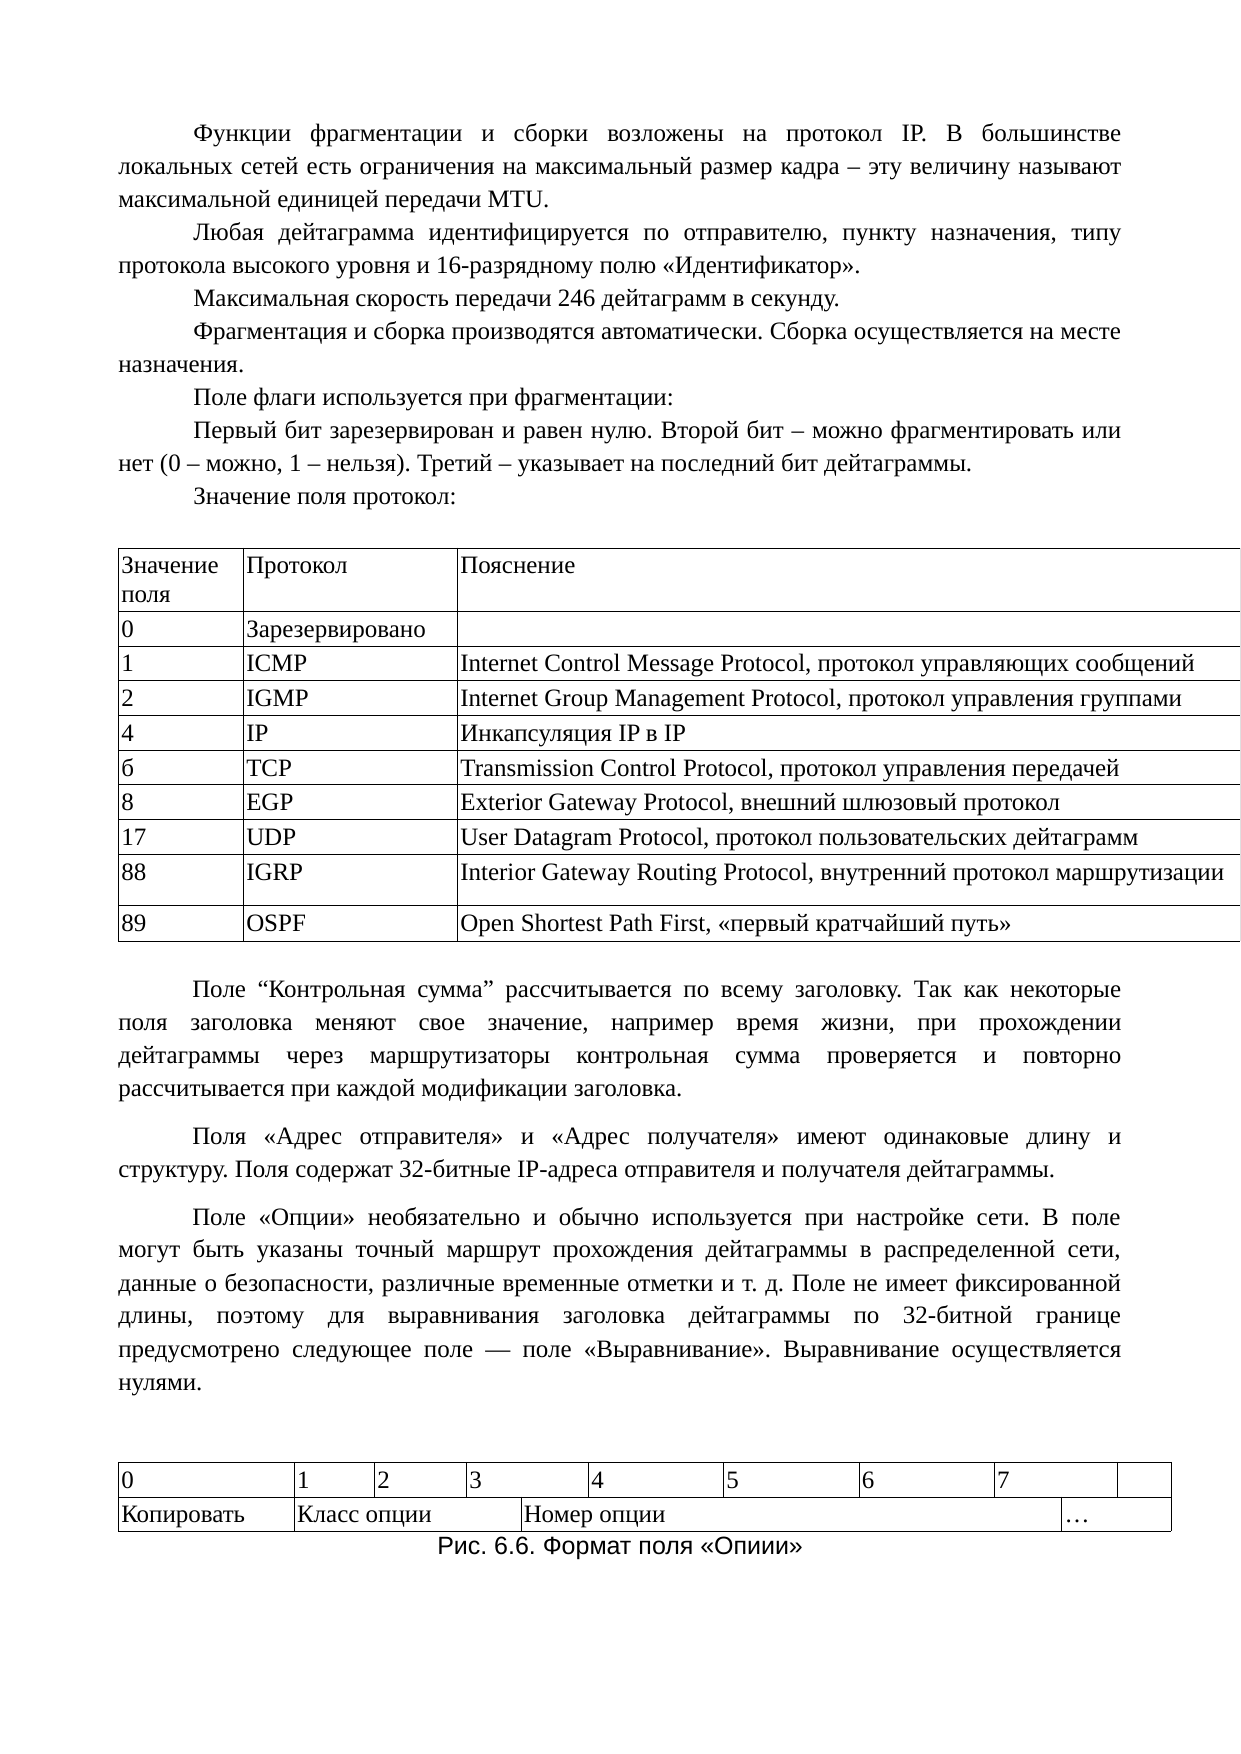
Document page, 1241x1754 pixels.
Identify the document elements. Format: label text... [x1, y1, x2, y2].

text Любая дейтаграмма идентифицируется по отправителю, пункту назначения, типу протокола высокого уровня и 16-разрядному полю «Идентификатор». [118, 217, 1122, 279]
table_cell Internet Group Management Protocol, протокол управления группами [458, 681, 1240, 715]
table_cell Transmission Control Protocol, протокол управления передачей [458, 751, 1240, 784]
table_cell OSPF [244, 906, 457, 941]
text Поля «Адрес отправителя» и «Адрес получателя» имеют одинаковые длину и структуру. Поля содержат 32-битные IP-адреса отправителя и получателя дейтаграммы. [118, 1121, 1122, 1183]
table_cell 1 [119, 647, 243, 680]
text Функции фрагментации и сборки возложены на протокол IP. В большинстве локальных сетей есть ограничения на максимальный размер кадра – эту величину называют максимальной единицей передачи MTU. [118, 118, 1122, 213]
table_header 7 [995, 1463, 1117, 1497]
table_cell Инкапсуляция IP в IP [458, 716, 1240, 749]
table_cell Зарезервировано [244, 612, 457, 646]
table_cell 0 [119, 612, 243, 646]
table_cell Internet Control Message Protocol, протокол управляющих сообщений [458, 647, 1240, 680]
table_cell 4 [119, 716, 243, 749]
table_cell 2 [119, 681, 243, 715]
table_cell User Datagram Protocol, протокол пользовательских дейтаграмм [458, 820, 1240, 854]
table_header Пояснение [458, 549, 1240, 611]
table_cell Open Shortest Path First, «первый кратчайший путь» [458, 906, 1240, 941]
table_cell TCP [244, 751, 457, 784]
text Фрагментация и сборка производятся автоматически. Сборка осуществляется на месте назначения. [118, 316, 1122, 378]
table_header Значение поля [119, 549, 243, 611]
table_header 3 [467, 1463, 588, 1497]
table_header 6 [860, 1463, 994, 1497]
table_cell IGRP [244, 855, 457, 905]
table_cell б [119, 751, 243, 784]
table_cell Копировать [119, 1498, 294, 1531]
table_header 5 [724, 1463, 859, 1497]
text Поле «Опции» необязательно и обычно используется при настройке сети. В поле могут быть указаны точный маршрут прохождения дейтаграммы в распределенной сети, данные о безопасности, различные временные отметки и т. д. Поле не имеет фиксированной длины, поэтому для выравнивания заголовка дейтаграммы по 32-битной границе предусмотрено следующее поле — поле «Выравнивание». Выравнивание осуществляется нулями. [118, 1202, 1122, 1395]
table_cell Класс опции [295, 1498, 521, 1531]
table_cell 17 [119, 820, 243, 854]
table_cell IGMP [244, 681, 457, 715]
table_cell Номер опции [522, 1498, 1061, 1531]
text Рис. 6.6. Формат поля «Опиии» [118, 1532, 1122, 1560]
table_cell Exterior Gateway Protocol, внешний шлюзовый протокол [458, 785, 1240, 819]
table_cell UDP [244, 820, 457, 854]
table_cell [458, 612, 1240, 646]
text Первый бит зарезервирован и равен нулю. Второй бит – можно фрагментировать или нет (0 – можно, 1 – нельзя). Третий – указывает на последний бит дейтаграммы. [118, 415, 1122, 477]
table_header 0 [119, 1463, 294, 1497]
text Поле “Контрольная сумма” рассчитывается по всему заголовку. Так как некоторые поля заголовка меняют свое значение, например время жизни, при прохождении дейтаграммы через маршрутизаторы контрольная сумма проверяется и повторно рассчитывается при каждой модификации заголовка. [118, 942, 1122, 1102]
table_cell IP [244, 716, 457, 749]
table_cell EGP [244, 785, 457, 819]
text Поле флаги используется при фрагментации: [118, 382, 1122, 411]
table_header 2 [375, 1463, 466, 1497]
text Значение поля протокол: [118, 481, 1122, 510]
table_cell 88 [119, 855, 243, 905]
table_header 1 [295, 1463, 374, 1497]
table_header Протокол [244, 549, 457, 611]
table_cell ICMP [244, 647, 457, 680]
table_cell 8 [119, 785, 243, 819]
text Максимальная скорость передачи 246 дейтаграмм в секунду. [118, 283, 1122, 312]
table_cell 89 [119, 906, 243, 941]
table_cell … [1062, 1498, 1171, 1531]
table_header 4 [589, 1463, 723, 1497]
table_cell Interior Gateway Routing Protocol, внутренний протокол маршрутизации [458, 855, 1240, 905]
table_header [1118, 1463, 1171, 1497]
